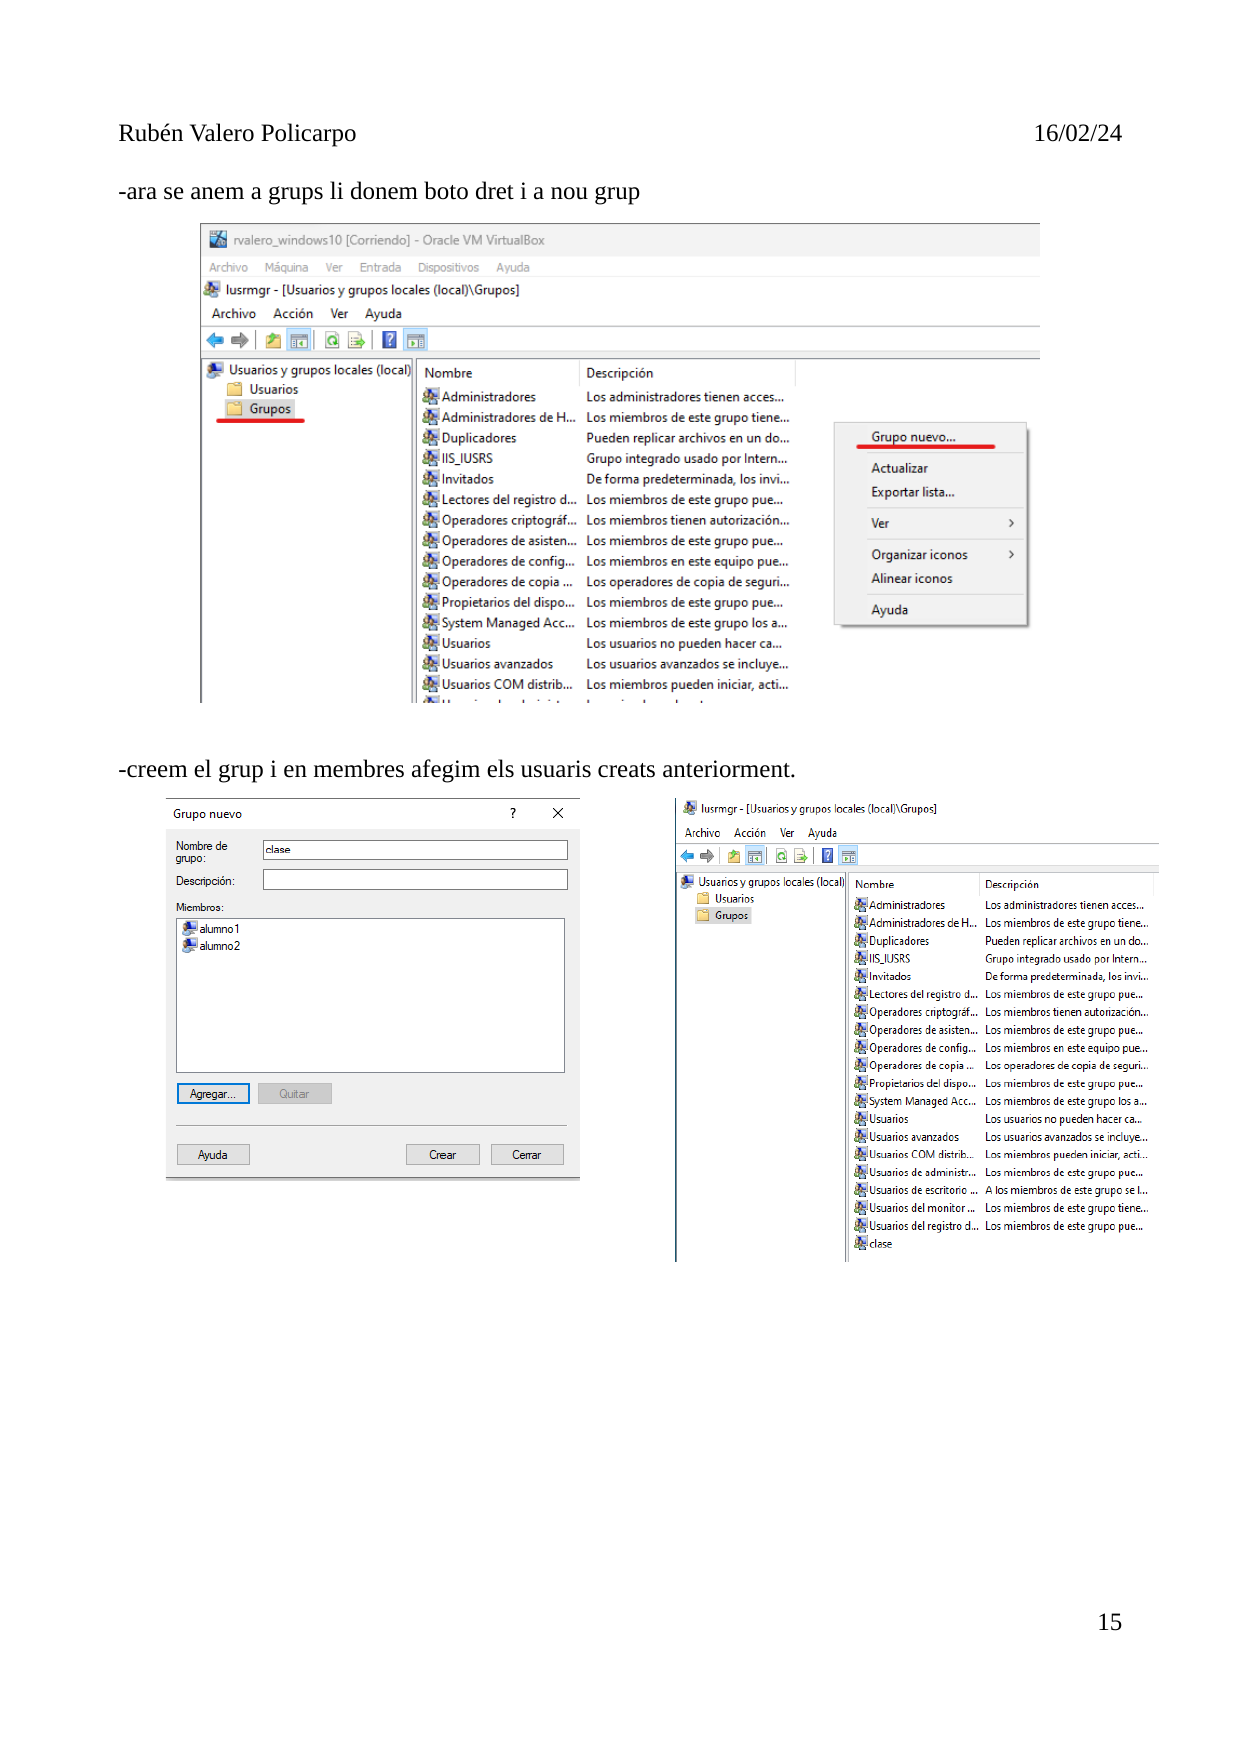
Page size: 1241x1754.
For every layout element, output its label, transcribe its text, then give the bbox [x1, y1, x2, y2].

text -creem el grup i en membres afegim els usuaris creats anteriorment. [118, 754, 1122, 783]
picture [200, 223, 1040, 703]
picture [165, 798, 580, 1181]
picture [675, 798, 1159, 1262]
text -ara se anem a grups li donem boto dret i a nou grup [118, 176, 1122, 205]
